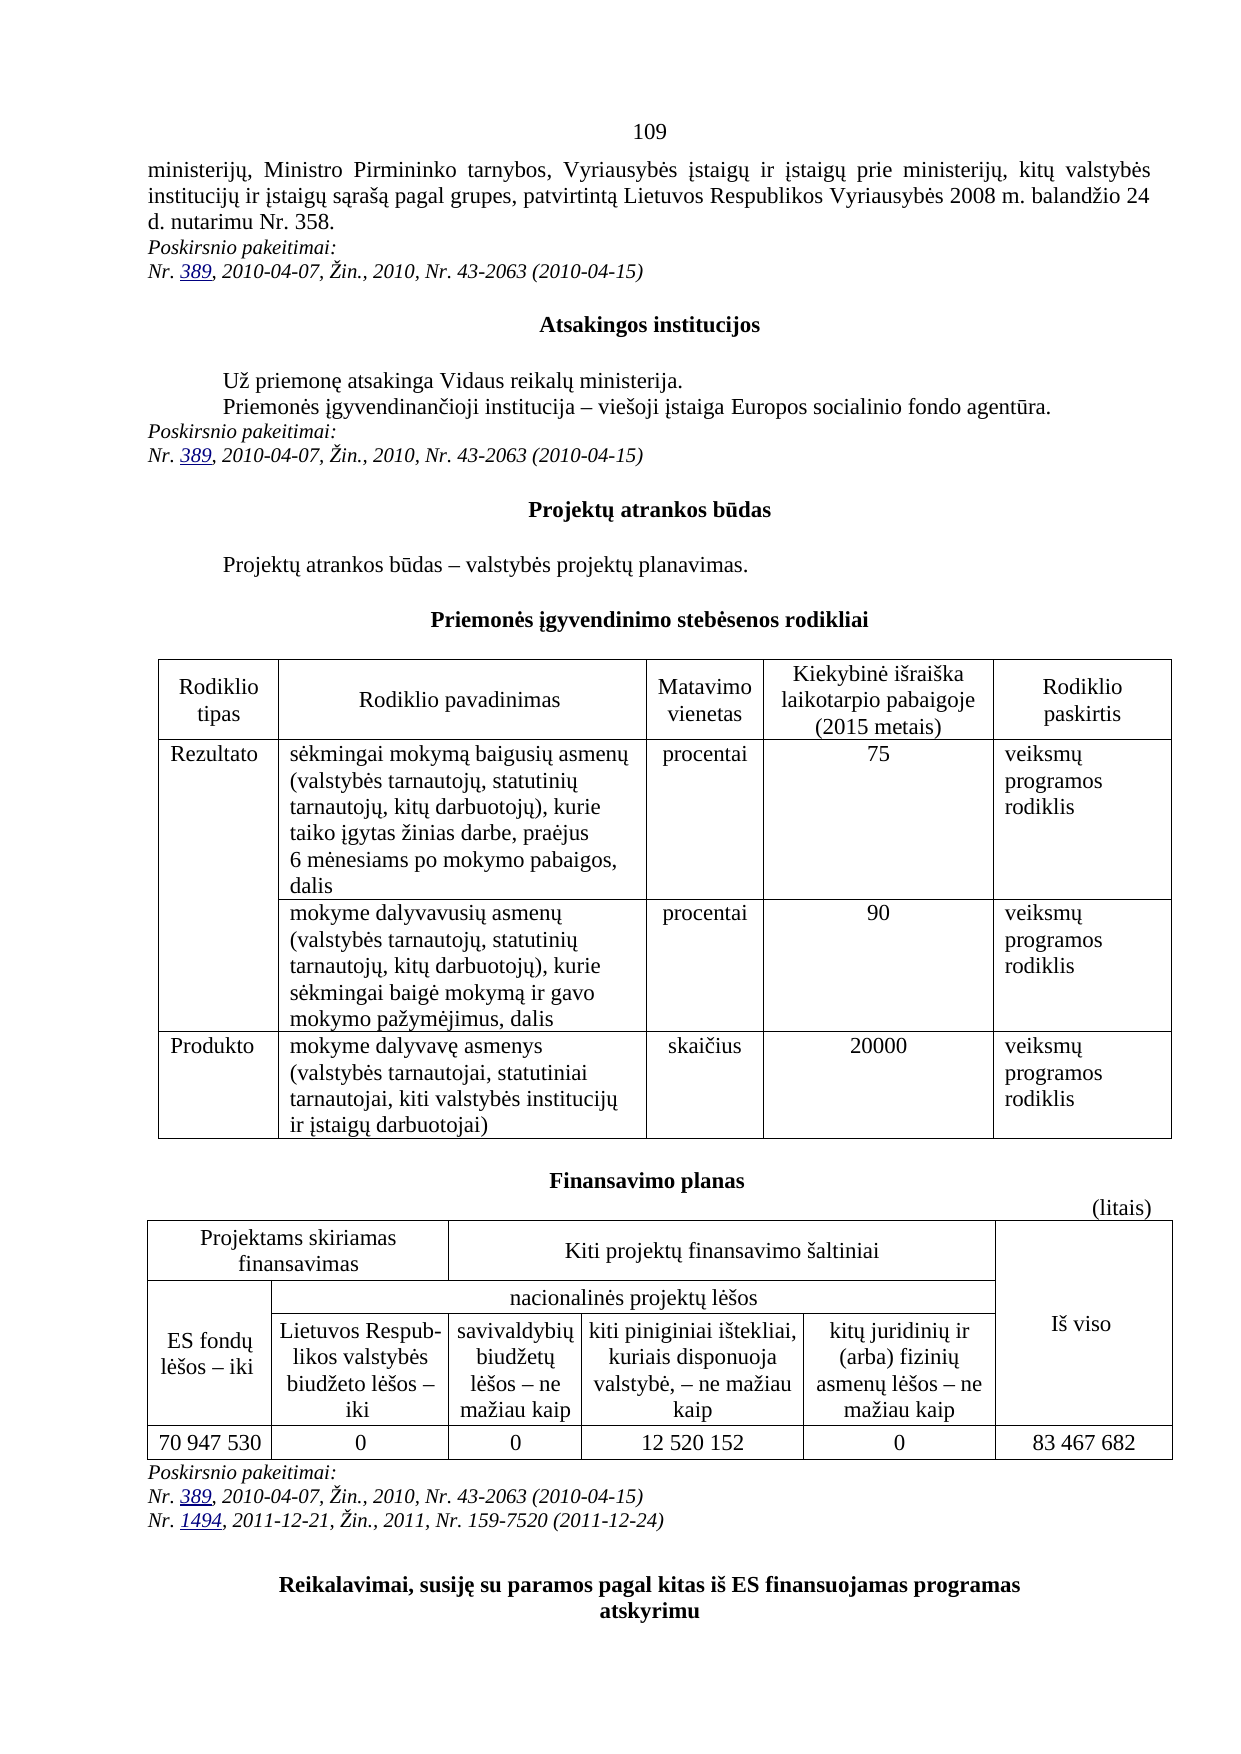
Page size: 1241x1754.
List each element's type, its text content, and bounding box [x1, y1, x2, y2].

table_cell kitų juridinių ir (arba) fizinių asmenų lėšos – ne mažiau kaip [804, 1314, 995, 1425]
table_cell Rezultato [159, 740, 278, 1031]
table_cell kiti piniginiai ištek­liai, kuriais dispo­nuo­ja valstybė, – ne mažiau kaip [582, 1314, 803, 1425]
table_cell 12 520 152 [582, 1426, 803, 1458]
table_cell sėkmingai mokymą baigusių asmenų (valstybės tarnautojų, statutinių tarnautojų, kitų darbuotojų), kurie taiko įgytas žinias darbe, praėjus 6 mėnesiams po mokymo pabaigos, dalis [279, 740, 646, 898]
table_cell veiksmų programos rodiklis [994, 740, 1171, 898]
table_header Rodiklio tipas [159, 660, 278, 739]
table_header Matavimo vienetas [647, 660, 763, 739]
table_cell veiksmų programos rodiklis [994, 1032, 1171, 1138]
table_cell nacionalinės projektų lėšos [272, 1281, 995, 1313]
text Priemonės įgyvendinančioji institucija – viešoji įstaiga Europos socialinio fondo agentūra. [148, 393, 1152, 419]
table_header Kiekybinė išraiška laikotarpio pabaigoje (2015 metais) [764, 660, 993, 739]
table_header Rodiklio paskirtis [994, 660, 1171, 739]
text Nr. 1494, 2011-12-21, Žin., 2011, Nr. 159-7520 (2011-12-24) [148, 1508, 1152, 1532]
text Poskirsnio pakeitimai: [148, 419, 1152, 443]
table_cell Produkto [159, 1032, 278, 1138]
text Projektų atrankos būdas [148, 496, 1152, 523]
table_cell 70 947 530 [148, 1426, 271, 1458]
text Reikalavimai, susiję su paramos pagal kitas iš ES finansuojamas programas atskyrimu [148, 1571, 1152, 1623]
table_cell 0 [449, 1426, 581, 1458]
table_cell 20000 [764, 1032, 993, 1138]
text Poskirsnio pakeitimai: [148, 1460, 1152, 1484]
table_header Rodiklio pavadinimas [279, 660, 646, 739]
table_cell 83 467 682 [996, 1426, 1172, 1458]
text Projektų atrankos būdas – valstybės projektų planavimas. [148, 551, 1152, 578]
text Nr. 389, 2010-04-07, Žin., 2010, Nr. 43-2063 (2010-04-15) [148, 259, 1152, 283]
table_cell procentai [647, 900, 763, 1031]
table_cell mokyme dalyvavę asmenys (valstybės tarnautojai, statutiniai tarnautojai, kiti valstybės institucijų ir įstaigų darbuotojai) [279, 1032, 646, 1138]
text Finansavimo planas [148, 1167, 1152, 1194]
table_header Projektams skiriamas finansavimas [148, 1221, 448, 1280]
text Nr. 389, 2010-04-07, Žin., 2010, Nr. 43-2063 (2010-04-15) [148, 1484, 1152, 1508]
table_cell 0 [272, 1426, 448, 1458]
table_cell mokyme dalyvavusių asmenų (valstybės tarnautojų, statutinių tarnautojų, kitų darbuotojų), kurie sėkmingai baigė mokymą ir gavo mokymo pažymėjimus, dalis [279, 900, 646, 1031]
table_header Iš viso [996, 1221, 1172, 1425]
table_cell 90 [764, 900, 993, 1031]
table_cell skaičius [647, 1032, 763, 1138]
text (litais) [148, 1194, 1152, 1220]
text Atsakingos institucijos [148, 312, 1152, 338]
text Poskirsnio pakeitimai: [148, 235, 1152, 259]
table_cell procentai [647, 740, 763, 898]
text Už priemonę atsakinga Vidaus reikalų ministerija. [148, 367, 1152, 393]
table_cell veiksmų programos rodiklis [994, 900, 1171, 1031]
table_header Kiti projektų finansavimo šaltiniai [449, 1221, 995, 1280]
text ministerijų, Ministro Pirmininko tarnybos, Vyriausybės įstaigų ir įstaigų prie ministerijų, kitų valstybės institucijų ir įstaigų sąrašą pagal grupes, patvirtintą Lietuvos Respublikos Vyriausybės 2008 m. balandžio 24 d. nutarimu Nr. 358. [148, 156, 1152, 235]
table_cell 75 [764, 740, 993, 898]
text Nr. 389, 2010-04-07, Žin., 2010, Nr. 43-2063 (2010-04-15) [148, 443, 1152, 467]
table_cell savivaldybių biudžetų lėšos – ne mažiau kaip [449, 1314, 581, 1425]
table_cell Lietuvos Res­pub­likos valstybės biudžeto lėšos – iki [272, 1314, 448, 1425]
table_cell 0 [804, 1426, 995, 1458]
table_cell ES fondų lėšos – iki [148, 1281, 271, 1425]
text Priemonės įgyvendinimo stebėsenos rodikliai [148, 606, 1152, 633]
